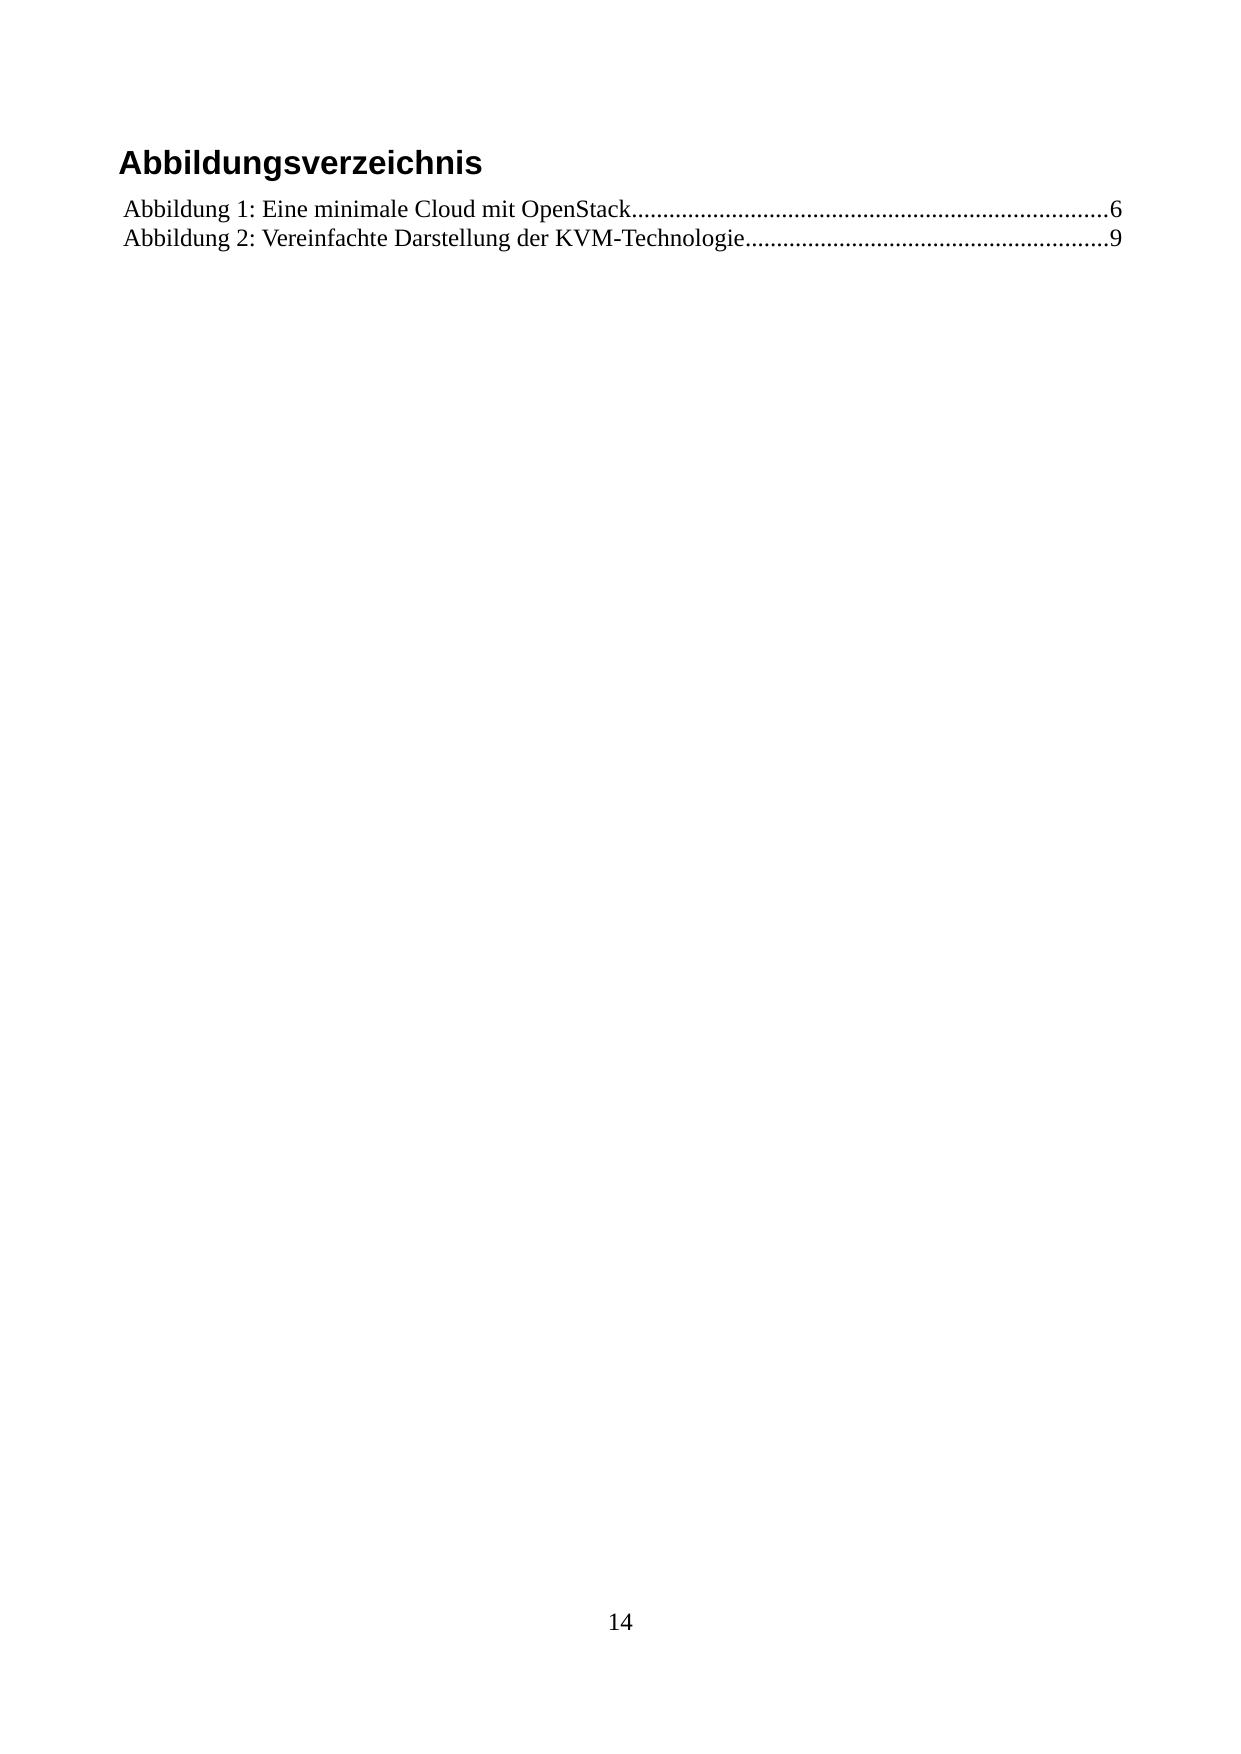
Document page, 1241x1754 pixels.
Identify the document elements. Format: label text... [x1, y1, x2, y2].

subtitle Abbildungsverzeichnis [118, 143, 1122, 182]
text Abbildung 1: Eine minimale Cloud mit OpenStack 6 [118, 194, 1122, 223]
text Abbildung 2: Vereinfachte Darstellung der KVM-Technologie 9 [118, 223, 1122, 252]
